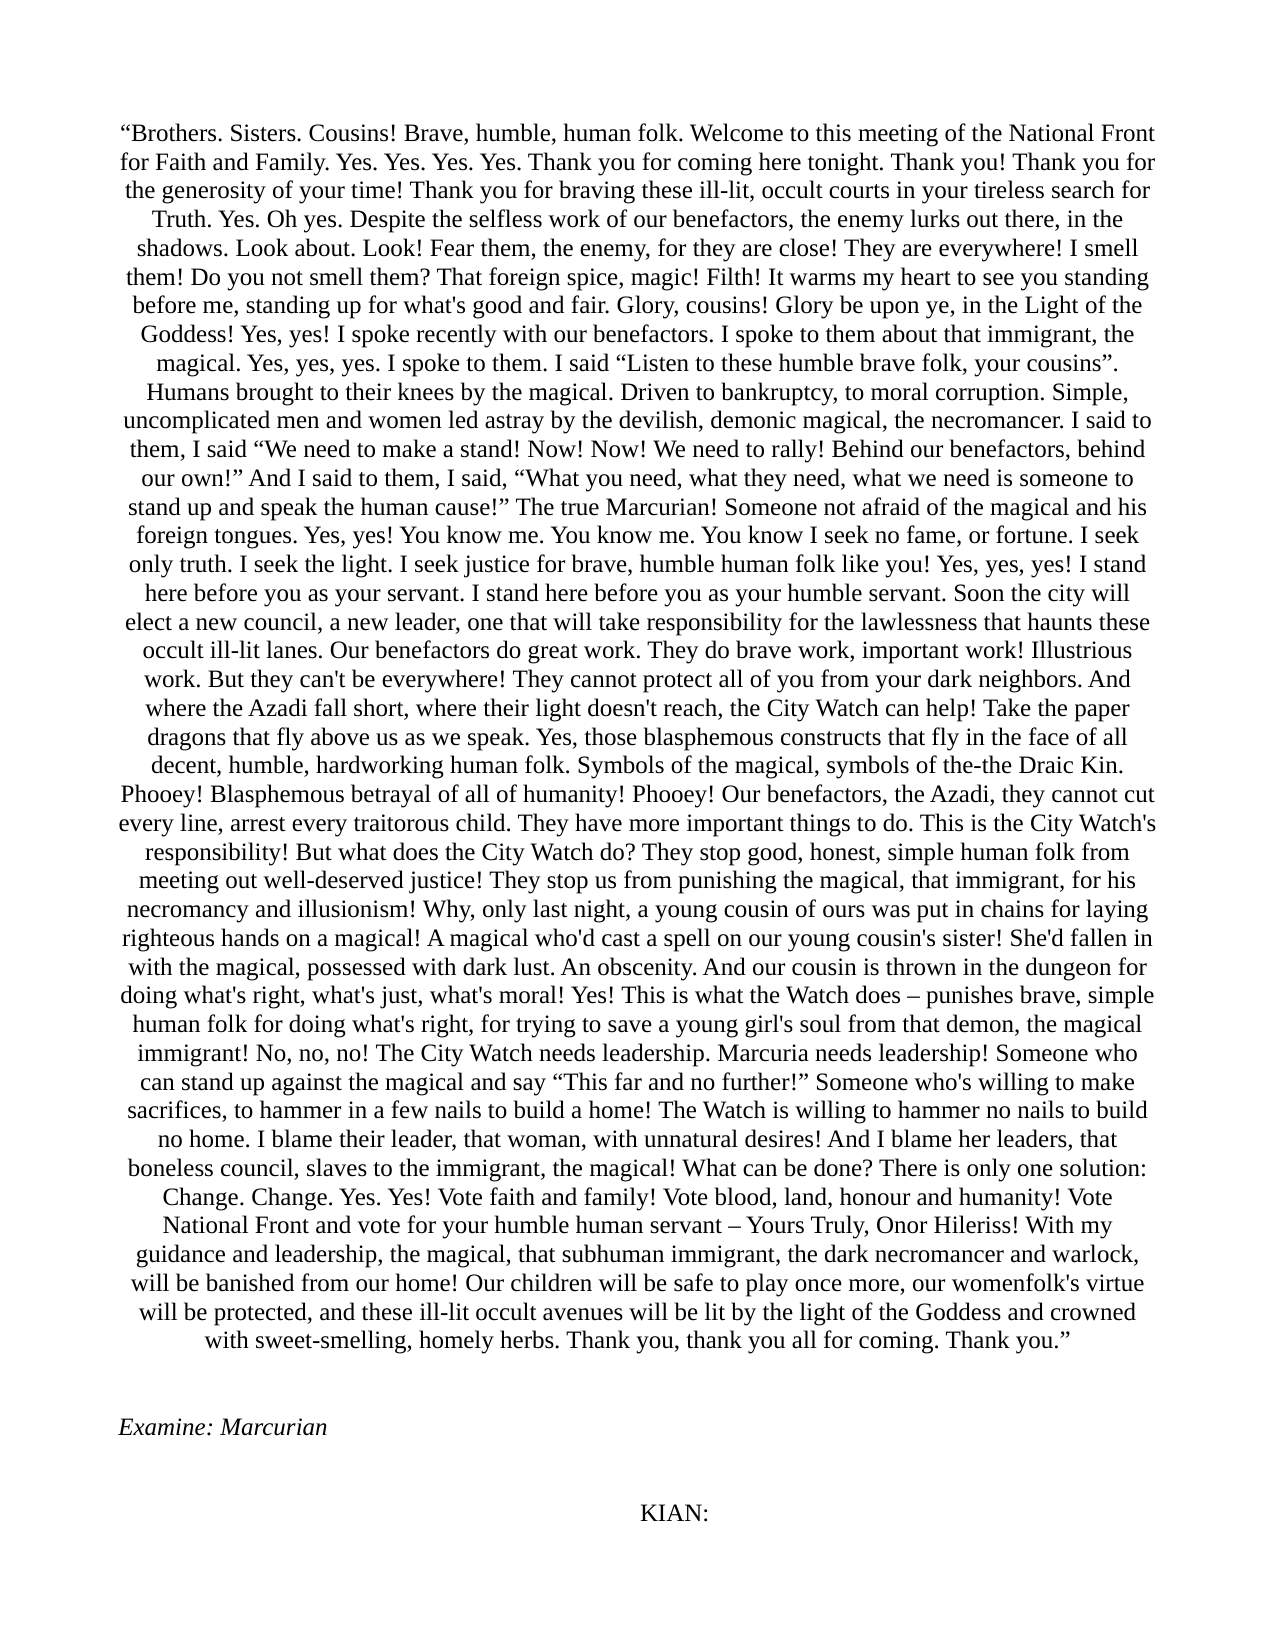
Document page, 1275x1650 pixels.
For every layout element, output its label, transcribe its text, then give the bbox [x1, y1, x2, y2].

text Examine: Marcurian [118, 1412, 1157, 1441]
text “Brothers. Sisters. Cousins! Brave, humble, human folk. Welcome to this meeting of the National Front for Faith and Family. Yes. Yes. Yes. Yes. Thank you for coming here tonight. Thank you! Thank you for the generosity of your time! Thank you for braving these ill-lit, occult courts in your tireless search for Truth. Yes. Oh yes. Despite the selfless work of our benefactors, the enemy lurks out there, in the shadows. Look about. Look! Fear them, the enemy, for they are close! They are everywhere! I smell them! Do you not smell them? That foreign spice, magic! Filth! It warms my heart to see you standing before me, standing up for what's good and fair. Glory, cousins! Glory be upon ye, in the Light of the Goddess! Yes, yes! I spoke recently with our benefactors. I spoke to them about that immigrant, the magical. Yes, yes, yes. I spoke to them. I said “Listen to these humble brave folk, your cousins”. Humans brought to their knees by the magical. Driven to bankruptcy, to moral corruption. Simple, uncomplicated men and women led astray by the devilish, demonic magical, the necromancer. I said to them, I said “We need to make a stand! Now! Now! We need to rally! Behind our benefactors, behind our own!” And I said to them, I said, “What you need, what they need, what we need is someone to stand up and speak the human cause!” The true Marcurian! Someone not afraid of the magical and his foreign tongues. Yes, yes! You know me. You know me. You know I seek no fame, or fortune. I seek only truth. I seek the light. I seek justice for brave, humble human folk like you! Yes, yes, yes! I stand here before you as your servant. I stand here before you as your humble servant. Soon the city will elect a new council, a new leader, one that will take responsibility for the lawlessness that haunts these occult ill-lit lanes. Our benefactors do great work. They do brave work, important work! Illustrious work. But they can't be everywhere! They cannot protect all of you from your dark neighbors. And where the Azadi fall short, where their light doesn't reach, the City Watch can help! Take the paper dragons that fly above us as we speak. Yes, those blasphemous constructs that fly in the face of all decent, humble, hardworking human folk. Symbols of the magical, symbols of the-the Draic Kin. Phooey! Blasphemous betrayal of all of humanity! Phooey! Our benefactors, the Azadi, they cannot cut every line, arrest every traitorous child. They have more important things to do. This is the City Watch's responsibility! But what does the City Watch do? They stop good, honest, simple human folk from meeting out well-deserved justice! They stop us from punishing the magical, that immigrant, for his necromancy and illusionism! Why, only last night, a young cousin of ours was put in chains for laying righteous hands on a magical! A magical who'd cast a spell on our young cousin's sister! She'd fallen in with the magical, possessed with dark lust. An obscenity. And our cousin is thrown in the dungeon for doing what's right, what's just, what's moral! Yes! This is what the Watch does – punishes brave, simple human folk for doing what's right, for trying to save a young girl's soul from that demon, the magical immigrant! No, no, no! The City Watch needs leadership. Marcuria needs leadership! Someone who can stand up against the magical and say “This far and no further!” Someone who's willing to make sacrifices, to hammer in a few nails to build a home! The Watch is willing to hammer no nails to build no home. I blame their leader, that woman, with unnatural desires! And I blame her leaders, that boneless council, slaves to the immigrant, the magical! What can be done? There is only one solution: Change. Change. Yes. Yes! Vote faith and family! Vote blood, land, honour and humanity! Vote National Front and vote for your humble human servant – Yours Truly, Onor Hileriss! With my guidance and leadership, the magical, that subhuman immigrant, the dark necromancer and warlock, will be banished from our home! Our children will be safe to play once more, our womenfolk's virtue will be protected, and these ill-lit occult avenues will be lit by the light of the Goddess and crowned with sweet-smelling, homely herbs. Thank you, thank you all for coming. Thank you.” [118, 118, 1157, 1354]
text KIAN: [118, 1498, 1157, 1527]
